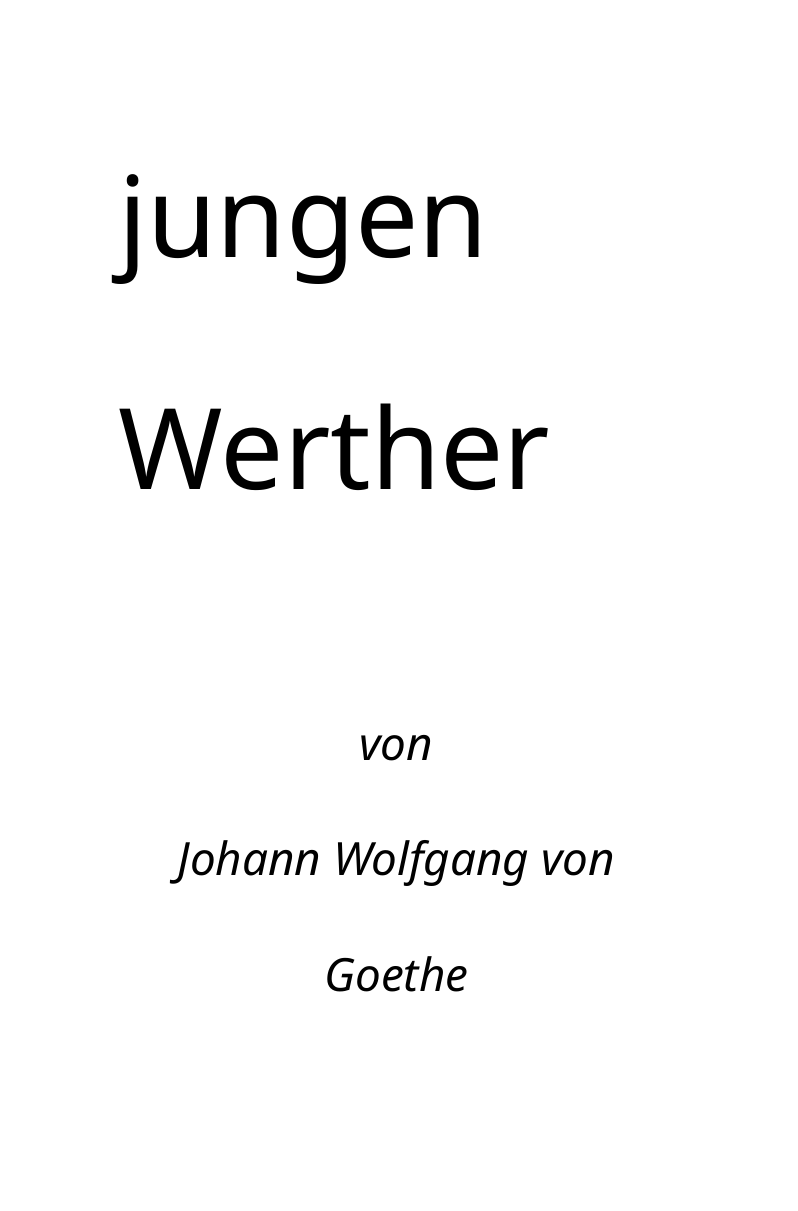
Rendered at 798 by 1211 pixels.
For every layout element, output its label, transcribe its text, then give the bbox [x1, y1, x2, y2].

subtitle von Johann Wolfgang von Goethe [118, 698, 679, 1005]
title jungen Werther [118, 118, 679, 522]
